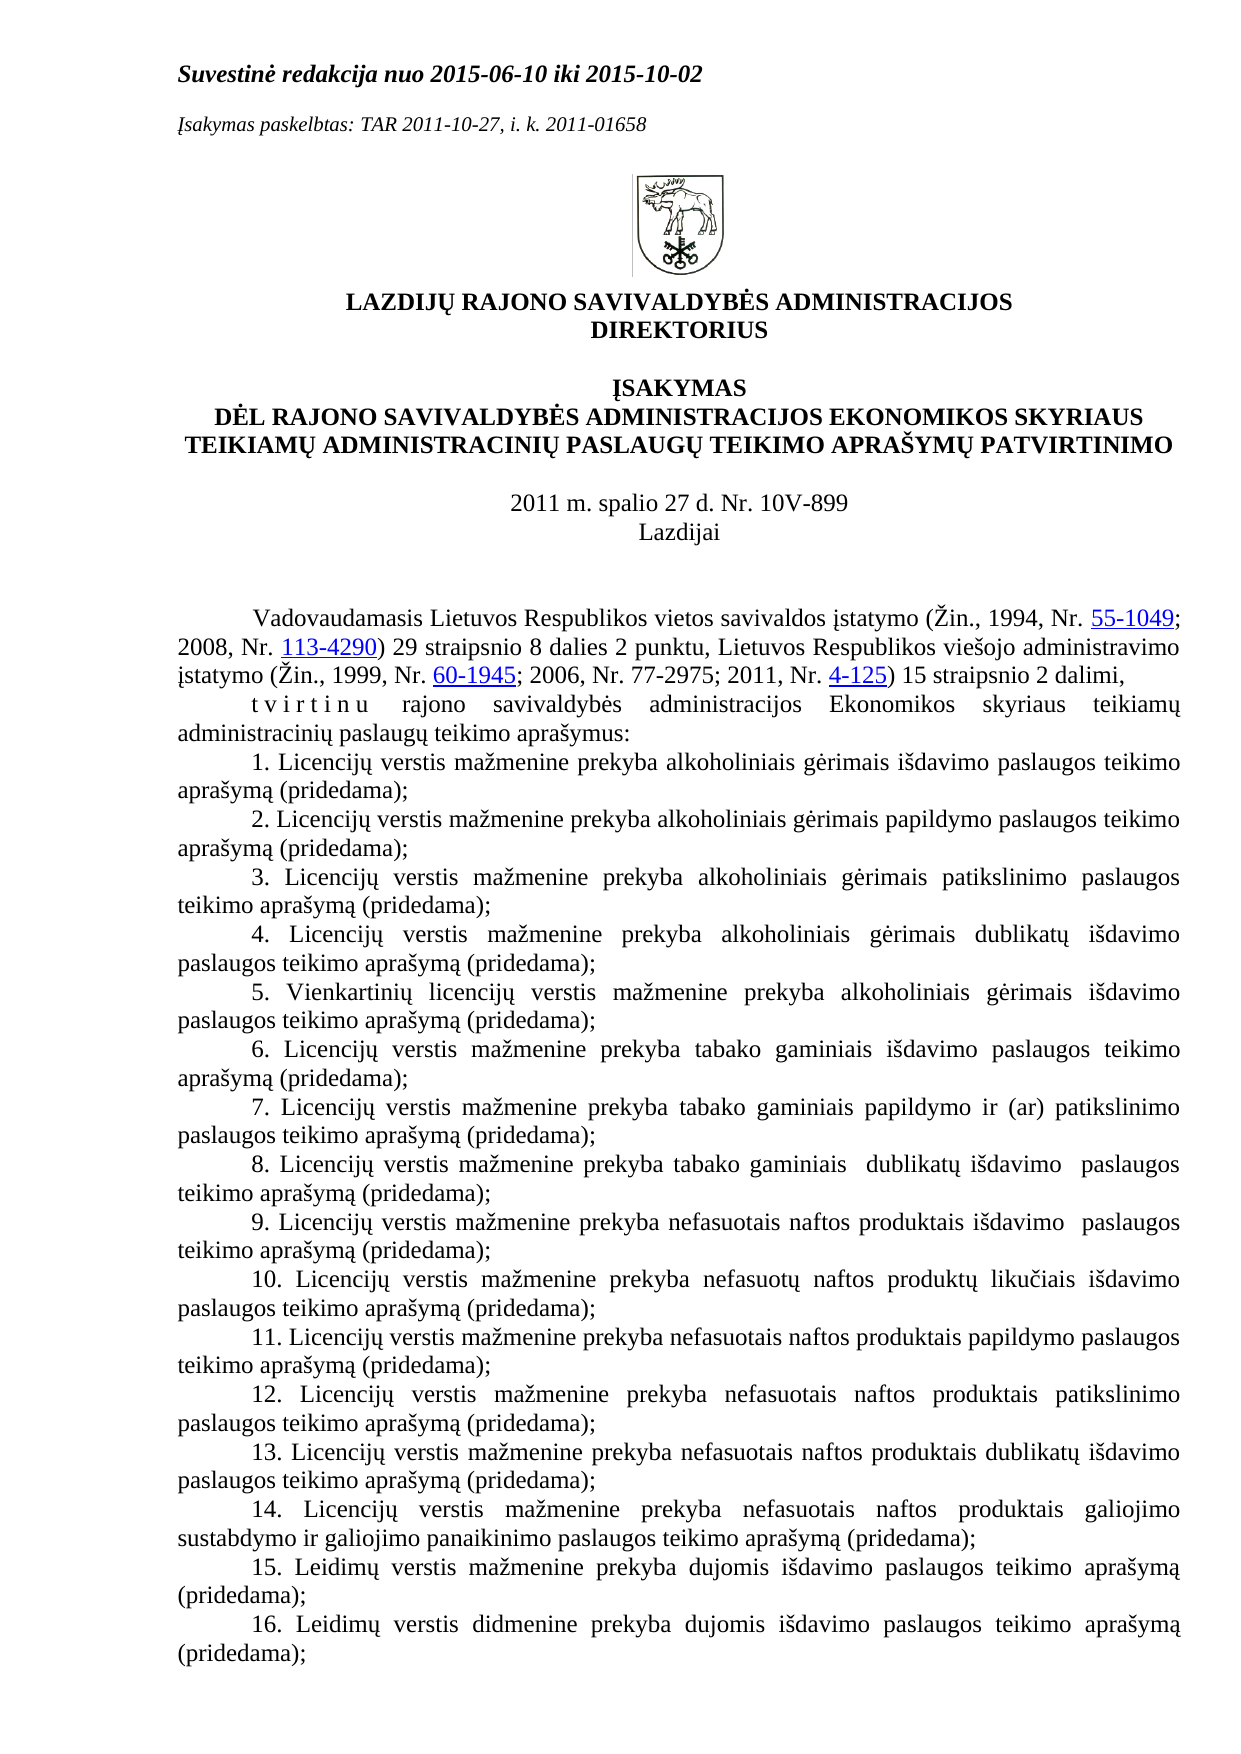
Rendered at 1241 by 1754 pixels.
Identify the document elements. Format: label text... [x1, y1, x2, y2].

text 3. Licencijų verstis mažmenine prekyba alkoholiniais gėrimais patikslinimo paslaugos teikimo aprašymą (pridedama); [177, 862, 1181, 919]
text Vadovaudamasis Lietuvos Respublikos vietos savivaldos įstatymo (Žin., 1994, Nr. 55-1049; 2008, Nr. 113-4290) 29 straipsnio 8 dalies 2 punktu, Lietuvos Respublikos viešojo administravimo įstatymo (Žin., 1999, Nr. 60-1945; 2006, Nr. 77-2975; 2011, Nr. 4-125) 15 straipsnio 2 dalimi, [177, 603, 1181, 689]
text 14. Licencijų verstis mažmenine prekyba nefasuotais naftos produktais galiojimo sustabdymo ir galiojimo panaikinimo paslaugos teikimo aprašymą (pridedama); [177, 1494, 1181, 1552]
text LAZDIJŲ RAJONO SAVIVALDYBĖS ADMINISTRACIJOS [177, 287, 1181, 315]
text 10. Licencijų verstis mažmenine prekyba nefasuotų naftos produktų likučiais išdavimo paslaugos teikimo aprašymą (pridedama); [177, 1264, 1181, 1322]
text DĖL RAJONO SAVIVALDYBĖS ADMINISTRACIJOS EKONOMIKOS SKYRIAUS TEIKIAMŲ ADMINISTRACINIŲ PASLAUGŲ TEIKIMO APRAŠYMŲ PATVIRTINIMO [177, 402, 1181, 459]
text ĮSAKYMAS [177, 373, 1181, 402]
text 15. Leidimų verstis mažmenine prekyba dujomis išdavimo paslaugos teikimo aprašymą (pridedama); [177, 1552, 1181, 1609]
text 13. Licencijų verstis mažmenine prekyba nefasuotais naftos produktais dublikatų išdavimo paslaugos teikimo aprašymą (pridedama); [177, 1437, 1181, 1494]
text Lazdijai [177, 517, 1181, 545]
text 2011 m. spalio 27 d. Nr. 10V-899 [177, 488, 1181, 517]
text 5. Vienkartinių licencijų verstis mažmenine prekyba alkoholiniais gėrimais išdavimo paslaugos teikimo aprašymą (pridedama); [177, 977, 1181, 1034]
text 6. Licencijų verstis mažmenine prekyba tabako gaminiais išdavimo paslaugos teikimo aprašymą (pridedama); [177, 1034, 1181, 1092]
text 8. Licencijų verstis mažmenine prekyba tabako gaminiais dublikatų išdavimo paslaugos teikimo aprašymą (pridedama); [177, 1149, 1181, 1207]
text tvirtinu rajono savivaldybės administracijos Ekonomikos skyriaus teikiamų administracinių paslaugų teikimo aprašymus: [177, 689, 1181, 747]
text DIREKTORIUS [177, 315, 1181, 344]
text Suvestinė redakcija nuo 2015-06-10 iki 2015-10-02 [177, 59, 1181, 88]
text 2. Licencijų verstis mažmenine prekyba alkoholiniais gėrimais papildymo paslaugos teikimo aprašymą (pridedama); [177, 804, 1181, 862]
text 1. Licencijų verstis mažmenine prekyba alkoholiniais gėrimais išdavimo paslaugos teikimo aprašymą (pridedama); [177, 747, 1181, 804]
text 11. Licencijų verstis mažmenine prekyba nefasuotais naftos produktais papildymo paslaugos teikimo aprašymą (pridedama); [177, 1322, 1181, 1379]
text 9. Licencijų verstis mažmenine prekyba nefasuotais naftos produktais išdavimo paslaugos teikimo aprašymą (pridedama); [177, 1207, 1181, 1264]
text Įsakymas paskelbtas: TAR 2011-10-27, i. k. 2011-01658 [177, 112, 1181, 136]
text 16. Leidimų verstis didmenine prekyba dujomis išdavimo paslaugos teikimo aprašymą (pridedama); [177, 1609, 1181, 1667]
text 7. Licencijų verstis mažmenine prekyba tabako gaminiais papildymo ir (ar) patikslinimo paslaugos teikimo aprašymą (pridedama); [177, 1092, 1181, 1149]
text 4. Licencijų verstis mažmenine prekyba alkoholiniais gėrimais dublikatų išdavimo paslaugos teikimo aprašymą (pridedama); [177, 919, 1181, 977]
text 12. Licencijų verstis mažmenine prekyba nefasuotais naftos produktais patikslinimo paslaugos teikimo aprašymą (pridedama); [177, 1379, 1181, 1437]
